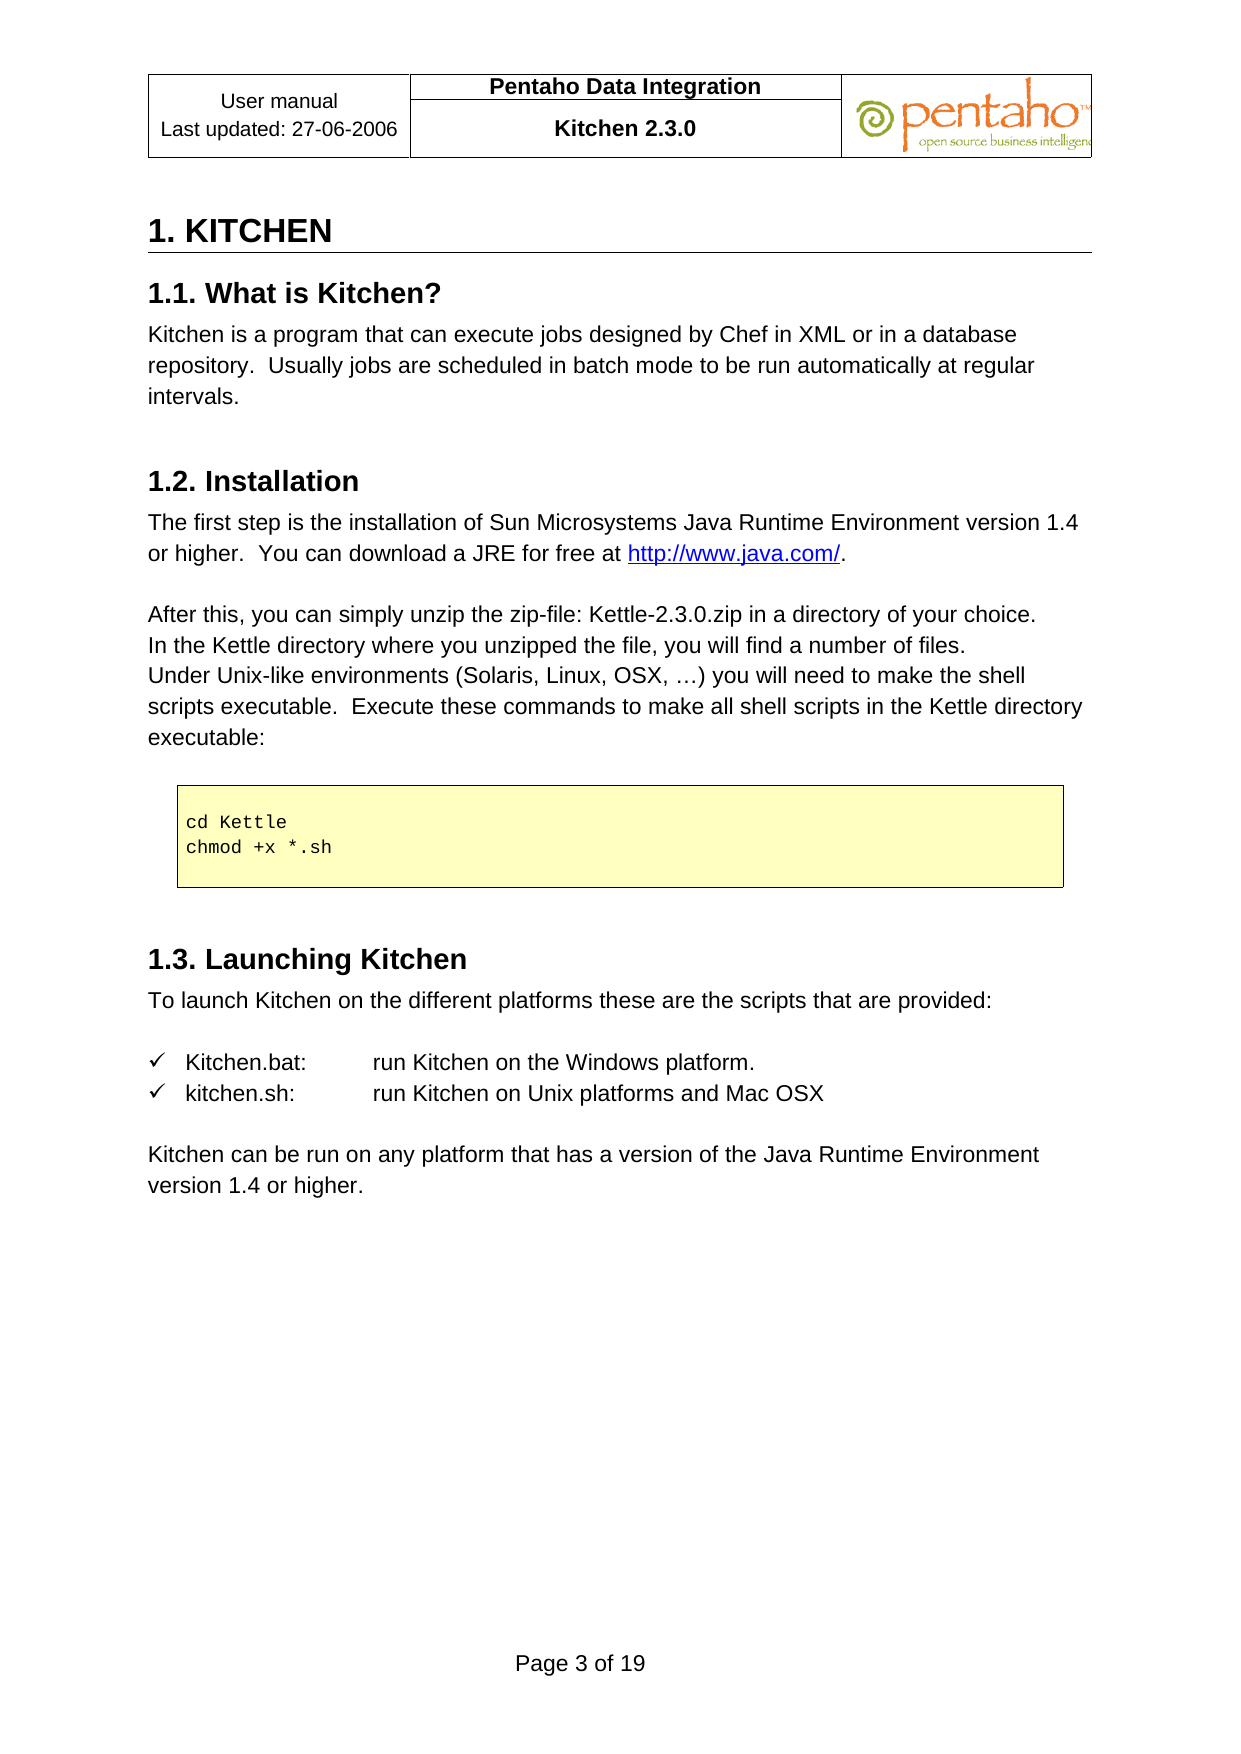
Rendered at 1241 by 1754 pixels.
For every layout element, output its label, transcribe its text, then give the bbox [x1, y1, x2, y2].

text After this, you can simply unzip the zip-file: Kettle-2.3.0.zip in a directory of your choice. [148, 602, 1092, 627]
text Kitchen can be run on any platform that has a version of the Java Runtime Environment version 1.4 or higher. [148, 1142, 1092, 1198]
list Kitchen.bat: run Kitchen on the Windows platform. [148, 1049, 1092, 1075]
text Under Unix-like environments (Solaris, Linux, OSX, …) you will need to make the shell scripts executable. Execute these commands to make all shell scripts in the Kettle directory executable: [148, 663, 1092, 750]
subtitle Kitchen [148, 213, 1092, 252]
text cd Kettle [178, 811, 1063, 834]
text Kitchen is a program that can execute jobs designed by Chef in XML or in a database repository. Usually jobs are scheduled in batch mode to be run automatically at regular intervals. [148, 322, 1092, 409]
text In the Kettle directory where you unzipped the file, you will find a number of files. [148, 632, 1092, 658]
text To launch Kitchen on the different platforms these are the scripts that are provided: [148, 988, 1092, 1014]
subtitle What is Kitchen? [148, 277, 1092, 310]
subtitle Launching Kitchen [148, 943, 1092, 976]
subtitle Installation [148, 464, 1092, 497]
text The first step is the installation of Sun Microsystems Java Runtime Environment version 1.4 or higher. You can download a JRE for free at http://www.java.com/. [148, 510, 1092, 566]
text chmod +x *.sh [178, 836, 1063, 860]
list kitchen.sh: run Kitchen on Unix platforms and Mac OSX [148, 1080, 1092, 1106]
